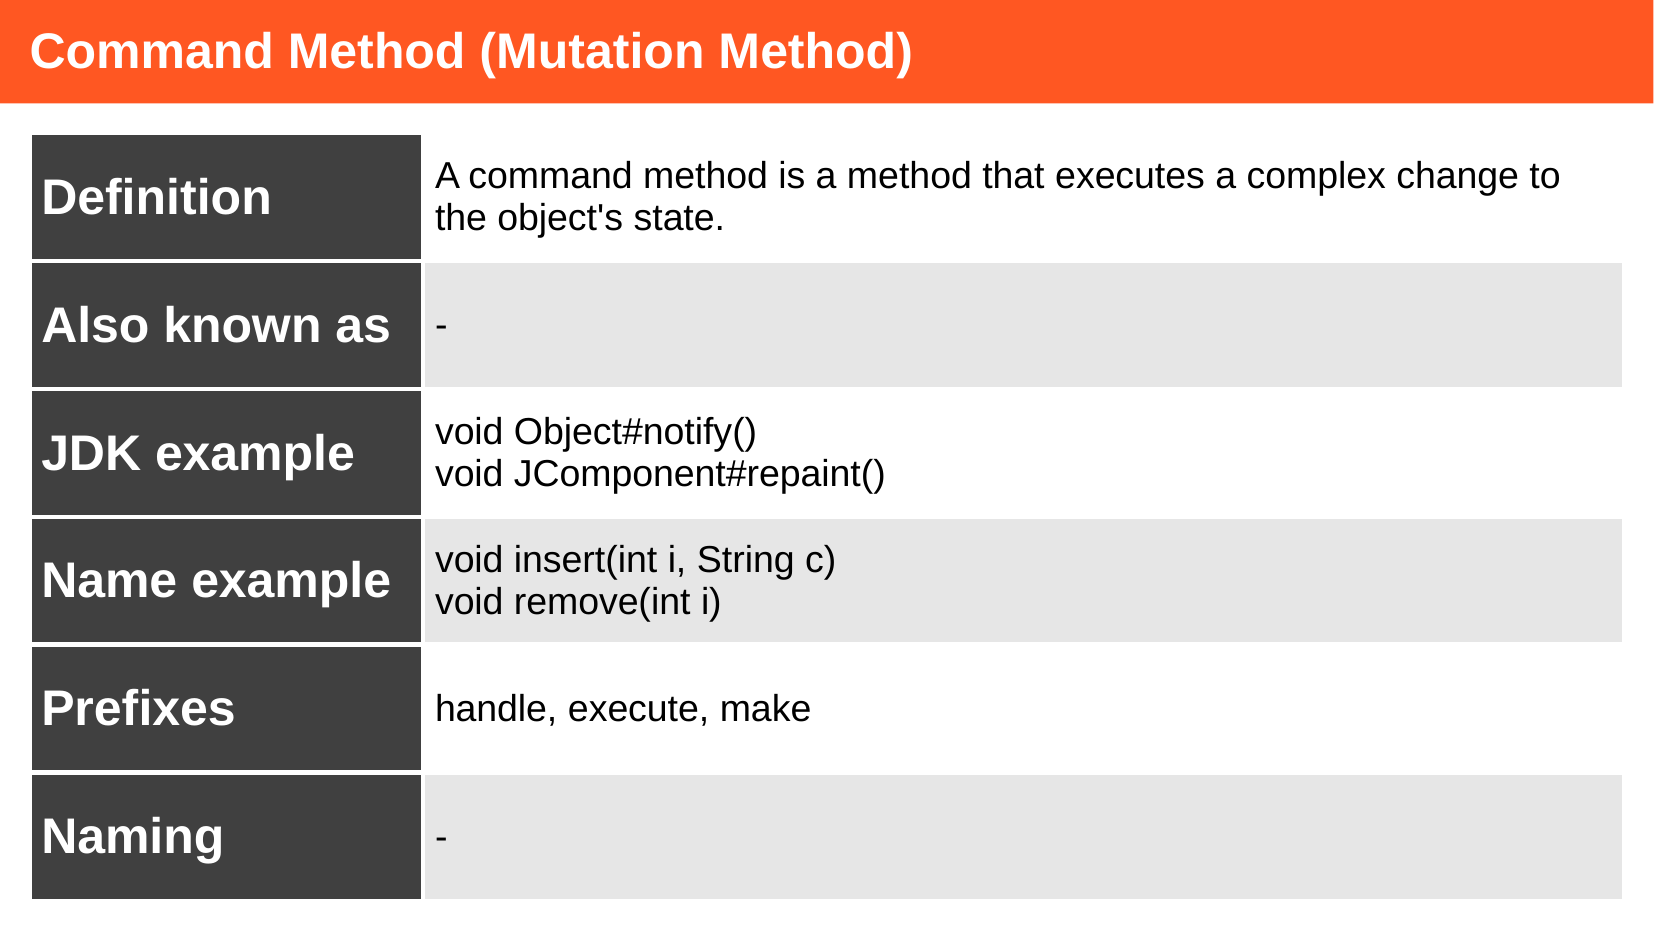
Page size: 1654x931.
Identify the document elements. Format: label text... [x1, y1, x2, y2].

table_cell Naming [32, 775, 421, 899]
table_cell Prefixes [32, 647, 421, 770]
table_header Definition [32, 135, 421, 259]
title Command Method (Mutation Method) [0, 0, 1654, 104]
table_cell void Object#notify() void JComponent#repaint() [425, 391, 1622, 515]
table_cell void insert(int i, String c) void remove(int i) [425, 519, 1622, 642]
table_cell JDK example [32, 391, 421, 515]
table_cell handle, execute, make [425, 647, 1622, 770]
table_cell - [425, 775, 1622, 899]
table_cell Name example [32, 519, 421, 642]
table_header A command method is a method that executes a complex change to the object's state. [425, 135, 1622, 259]
table_cell Also known as [32, 263, 421, 387]
table_cell - [425, 263, 1622, 387]
